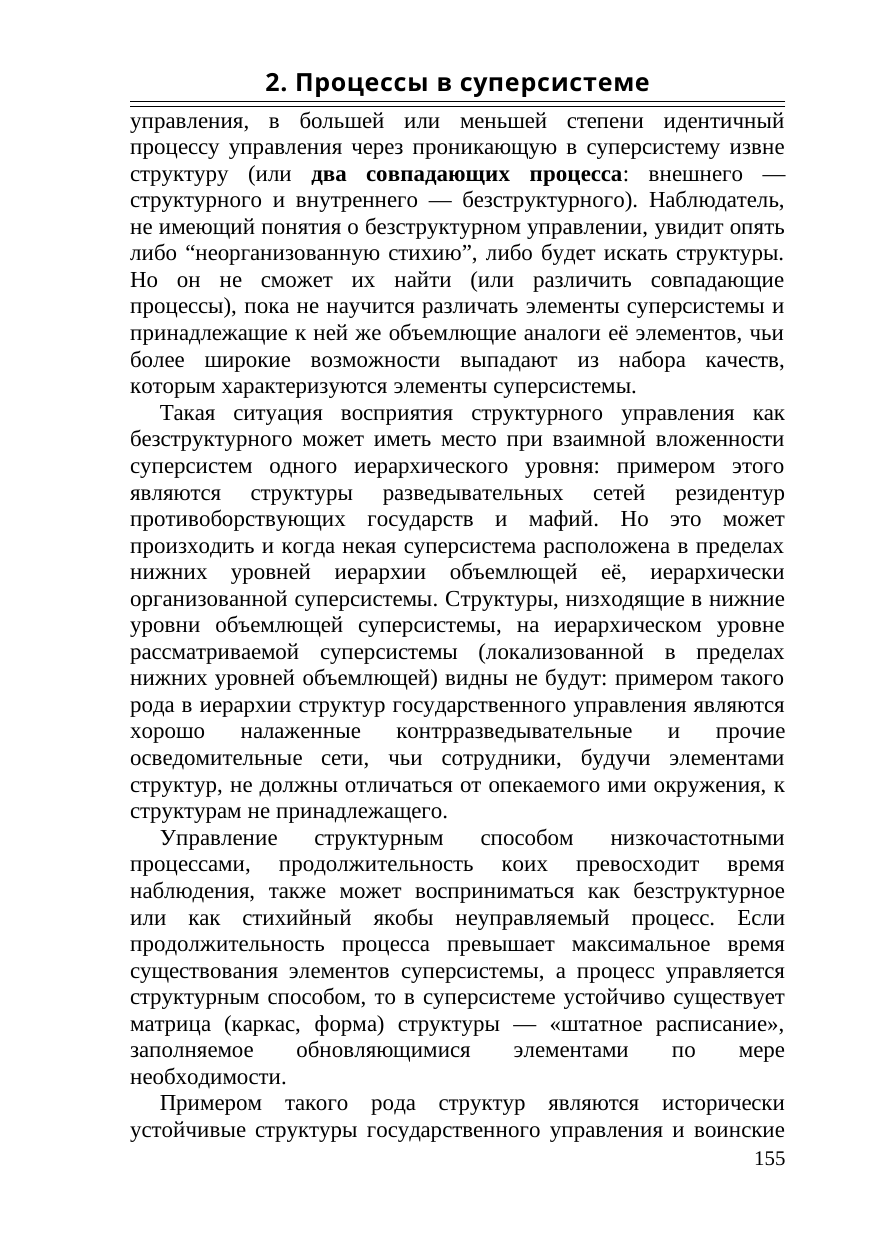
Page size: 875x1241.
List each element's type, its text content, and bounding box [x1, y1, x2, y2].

text управления, в большей или меньшей степени идентичный процессу управления через проникающую в суперсистему извне структуру (или два совпадающих процесса: внешнего — структурного и внутреннего — безструктурного). Наблюдатель, не имеющий понятия о безструктурном управлении, увидит опять либо “неорганизованную стихию”, либо будет искать структуры. Но он не сможет их найти (или различить совпадающие процессы), пока не научится различать элементы суперсистемы и принадлежащие к ней же объемлющие аналоги её элементов, чьи более широкие возможности выпадают из набора качеств, которым характеризуются элементы суперсистемы. [130, 107, 785, 399]
text Примером такого рода структур являются исторически устойчивые структуры государственного управления и воинские [130, 1089, 785, 1142]
text Такая ситуация восприятия структурного управления как безструктурного может иметь место при взаимной вложенности суперсистем одного иерархического уровня: примером этого являются структуры разведывательных сетей резидентур противоборствующих государств и мафий. Но это может произходить и когда некая суперсистема расположена в пределах нижних уровней иерархии объемлющей её, иерархически организованной суперсистемы. Структуры, низходящие в нижние уровни объемлющей суперсистемы, на иерархическом уровне рассматриваемой суперсистемы (локализованной в пределах нижних уровней объемлющей) видны не будут: примером такого рода в иерархии структур государственного управления являются хорошо налаженные контр­разведывательные и прочие осведомительные сети, чьи сотрудники, будучи элементами структур, не должны отличаться от опекаемого ими окружения, к структурам не принадлежащего. [130, 399, 785, 824]
text Управление структурным способом низкочастотными процессами, продолжительность коих превосходит время наблюдения, также может восприниматься как безструктурное или как стихийный якобы неуправля­емый процесс. Если продолжительность процесса превышает максимальное время существования элементов суперсистемы, а процесс управляется структурным способом, то в суперсистеме устойчиво существует матрица (каркас, форма) структуры — «штатное расписание», заполняемое обновляющимися элементами по мере необходимости. [130, 824, 785, 1089]
